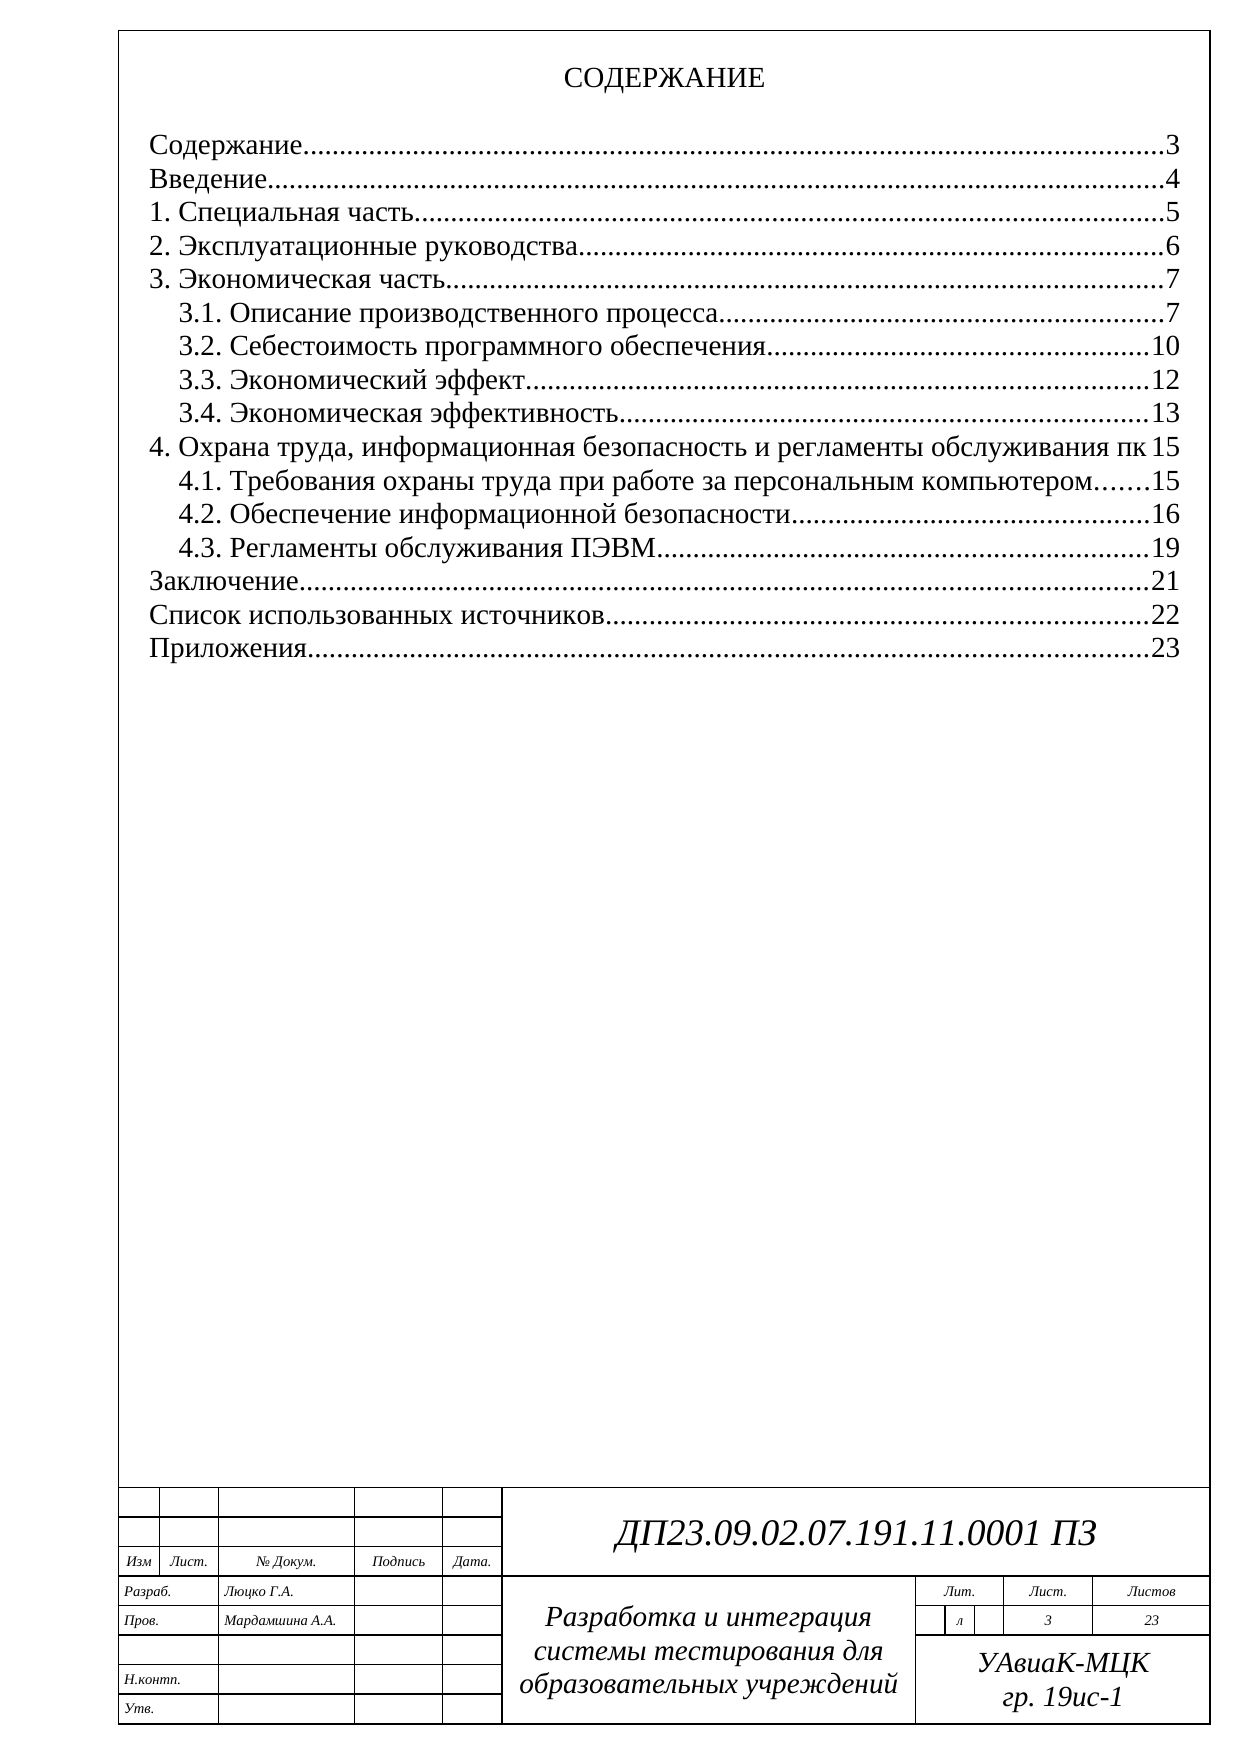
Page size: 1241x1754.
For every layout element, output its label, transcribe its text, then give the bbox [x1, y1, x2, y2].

text 3.3. Экономический эффект 12 [178, 362, 1180, 396]
text 1. Специальная часть 5 [149, 194, 1180, 228]
text Заключение 21 [149, 563, 1180, 597]
text 4.1. Требования охраны труда при работе за персональным компьютером 15 [178, 463, 1180, 496]
title Содержание [149, 60, 1180, 94]
text 4. Охрана труда, информационная безопасность и регламенты обслуживания пк 15 [149, 429, 1180, 463]
text 3.2. Себестоимость программного обеспечения 10 [178, 328, 1180, 362]
text Список использованных источников 22 [149, 597, 1180, 630]
text 4.2. Обеспечение информационной безопасности 16 [178, 496, 1180, 530]
text Содержание 3 [149, 127, 1180, 161]
text 3.1. Описание производственного процесса 7 [178, 295, 1180, 328]
text 4.3. Регламенты обслуживания ПЭВМ 19 [178, 530, 1180, 563]
text 3.4. Экономическая эффективность 13 [178, 396, 1180, 429]
text Приложения 23 [149, 630, 1180, 664]
text Введение 4 [149, 161, 1180, 194]
text 2. Эксплуатационные руководства 6 [149, 228, 1180, 261]
text 3. Экономическая часть 7 [149, 261, 1180, 295]
